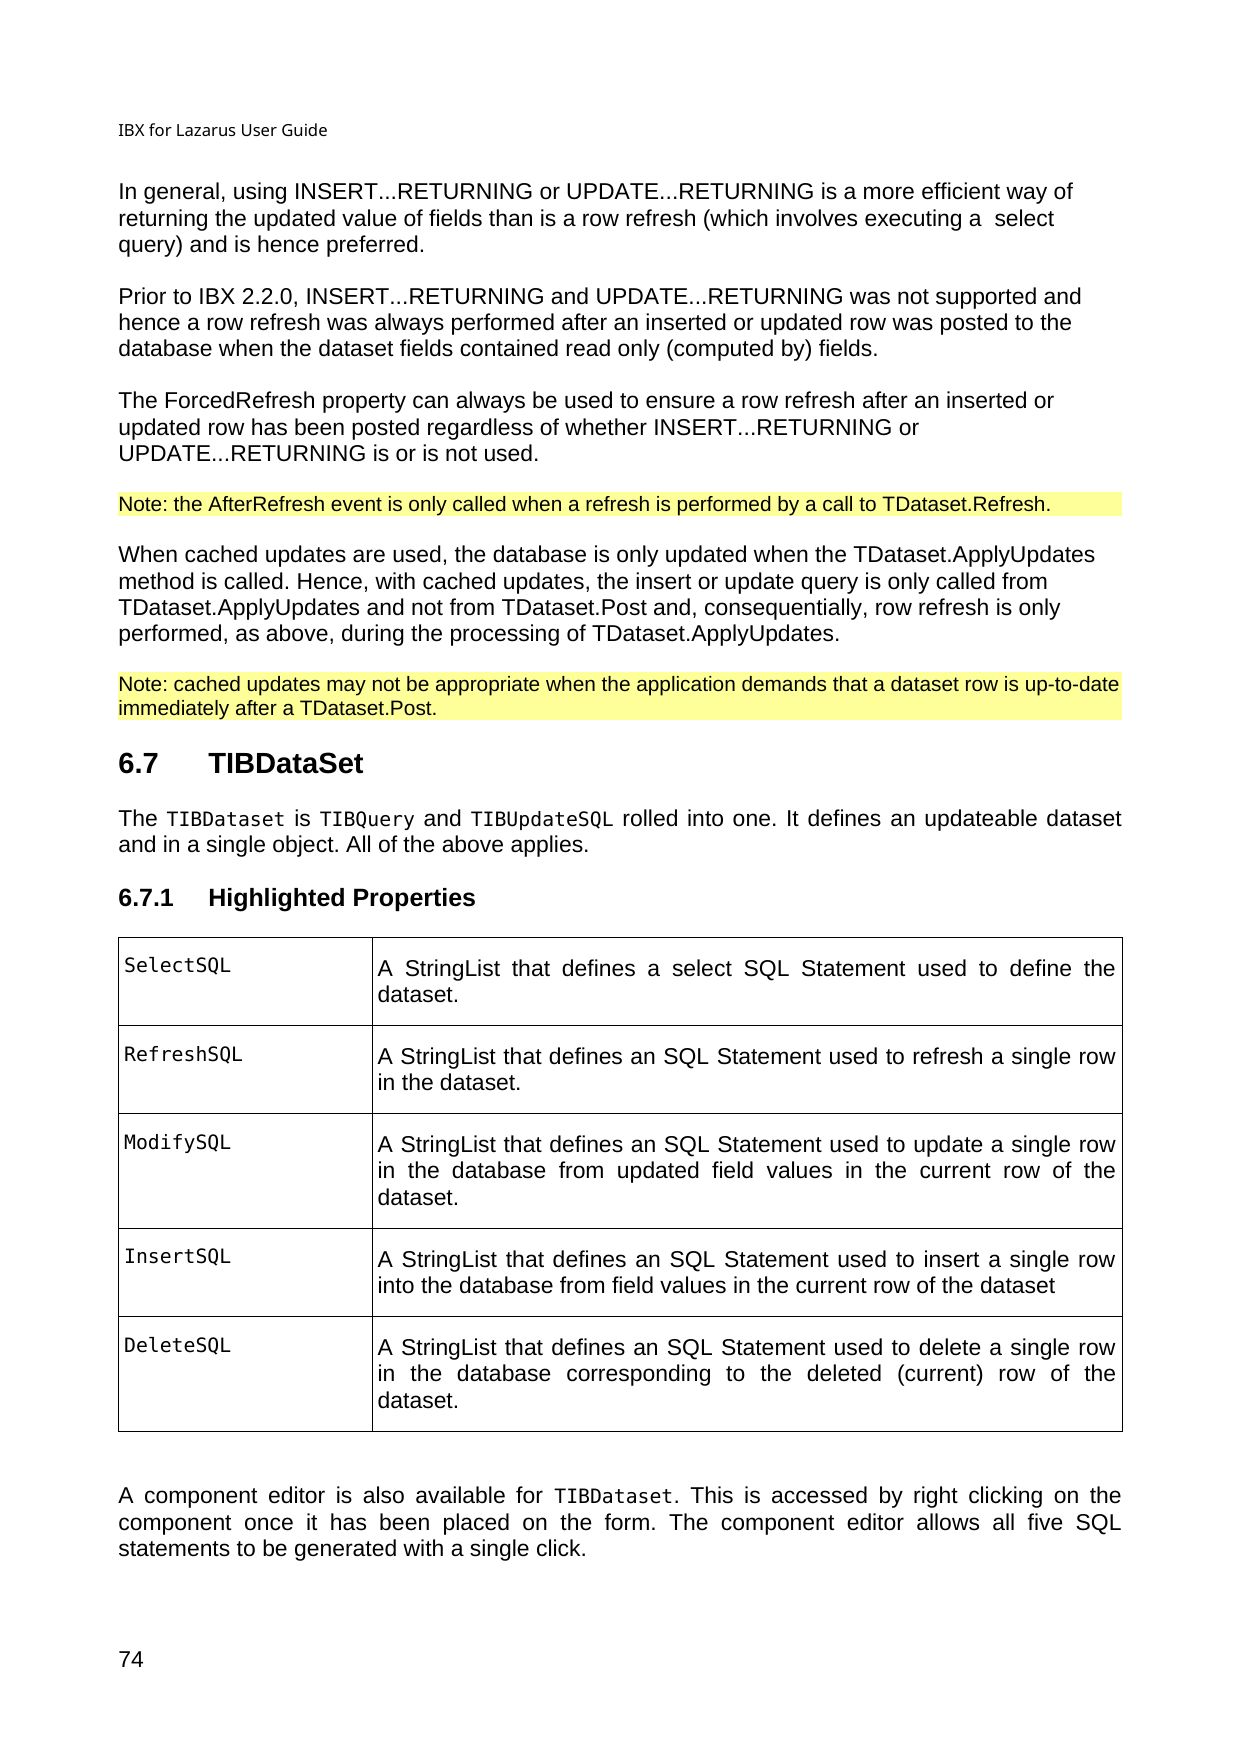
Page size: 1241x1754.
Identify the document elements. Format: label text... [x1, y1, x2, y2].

text A component editor is also available for TIBDataset. This is accessed by right clicking on the component once it has been placed on the form. The component editor allows all five SQL statements to be generated with a single click. [118, 1482, 1122, 1561]
text When cached updates are used, the database is only updated when the TDataset.ApplyUpdates method is called. Hence, with cached updates, the insert or update query is only called from TDataset.ApplyUpdates and not from TDataset.Post and, consequentially, row refresh is only performed, as above, during the processing of TDataset.ApplyUpdates. [118, 541, 1122, 647]
table_header SelectSQL [119, 938, 372, 1025]
table_cell ModifySQL [119, 1114, 372, 1228]
table_cell A StringList that defines an SQL Statement used to delete a single row in the database corresponding to the deleted (current) row of the dataset. [373, 1317, 1122, 1431]
text The ForcedRefresh property can always be used to ensure a row refresh after an inserted or updated row has been posted regardless of whether INSERT...RETURNING or UPDATE...RETURNING is or is not used. [118, 387, 1122, 466]
table_cell A StringList that defines an SQL Statement used to update a single row in the database from updated field values in the current row of the dataset. [373, 1114, 1122, 1228]
text The TIBDataset is TIBQuery and TIBUpdateSQL rolled into one. It defines an updateable dataset and in a single object. All of the above applies. [118, 805, 1122, 857]
table_cell InsertSQL [119, 1229, 372, 1316]
table_cell A StringList that defines an SQL Statement used to insert a single row into the database from field values in the current row of the dataset [373, 1229, 1122, 1316]
text In general, using INSERT...RETURNING or UPDATE...RETURNING is a more efficient way of returning the updated value of fields than is a row refresh (which involves executing a select query) and is hence preferred. [118, 178, 1122, 257]
table_cell RefreshSQL [119, 1026, 372, 1113]
text Prior to IBX 2.2.0, INSERT...RETURNING and UPDATE...RETURNING was not supported and hence a row refresh was always performed after an inserted or updated row was posted to the database when the dataset fields contained read only (computed by) fields. [118, 283, 1122, 362]
table_cell A StringList that defines an SQL Statement used to refresh a single row in the dataset. [373, 1026, 1122, 1113]
table_cell DeleteSQL [119, 1317, 372, 1431]
text Note: the AfterRefresh event is only called when a refresh is performed by a call to TDataset.Refresh. [118, 492, 1122, 516]
subtitle Highlighted Properties [118, 882, 1122, 911]
subtitle TIBDataSet [118, 746, 1122, 779]
table_header A StringList that defines a select SQL Statement used to define the dataset. [373, 938, 1122, 1025]
text Note: cached updates may not be appropriate when the application demands that a dataset row is up-to-date immediately after a TDataset.Post. [118, 672, 1122, 720]
